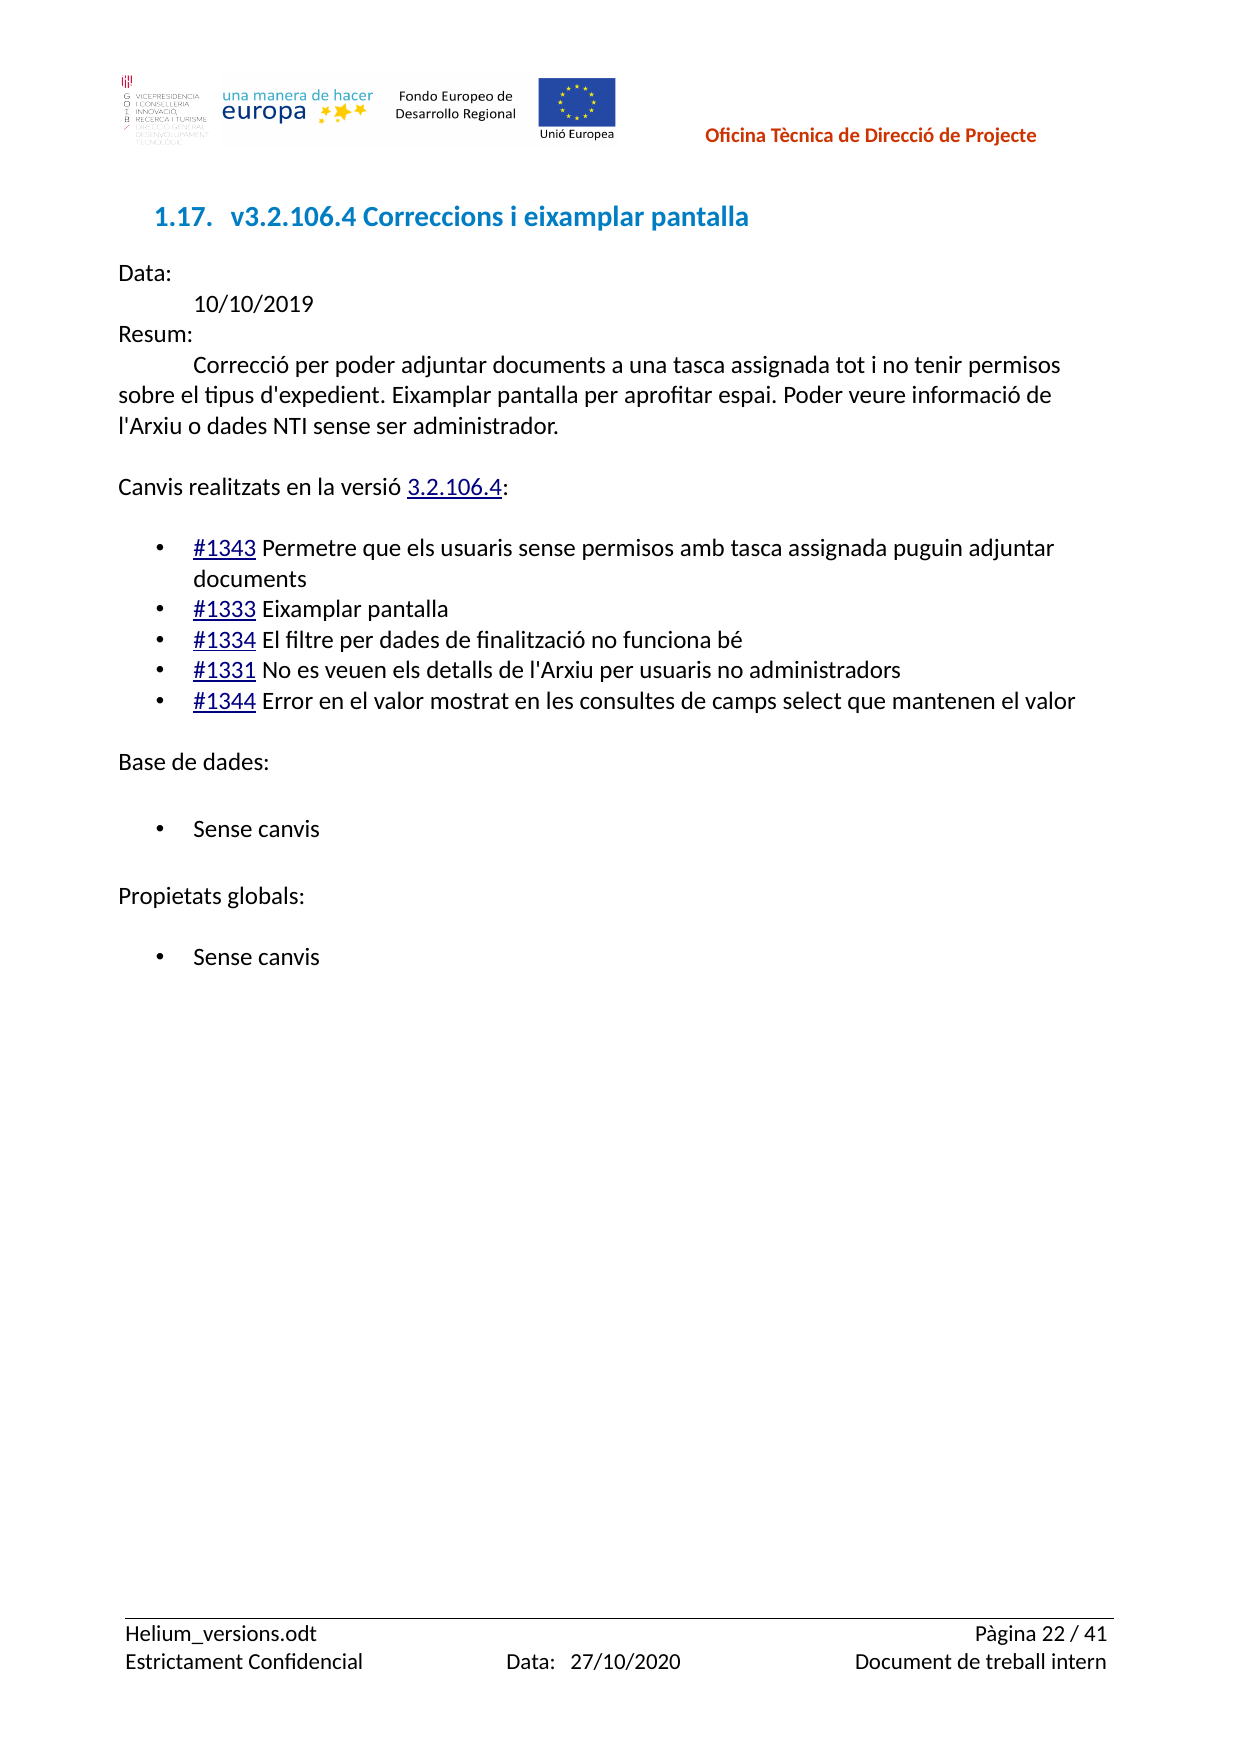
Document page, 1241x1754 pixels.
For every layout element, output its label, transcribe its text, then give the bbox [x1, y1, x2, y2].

text Data: [118, 258, 1122, 288]
list Sense canvis [156, 813, 1122, 843]
subtitle v3.2.106.4 Correccions i eixamplar pantalla [153, 198, 1122, 234]
list #1344 Error en el valor mostrat en les consultes de camps select que mantenen el valor [156, 685, 1122, 715]
text Canvis realitzats en la versió 3.2.106.4: [118, 471, 1122, 502]
text Correcció per poder adjuntar documents a una tasca assignada tot i no tenir permisos sobre el tipus d'expedient. Eixamplar pantalla per aprofitar espai. Poder veure informació de l'Arxiu o dades NTI sense ser administrador. [118, 349, 1122, 441]
picture [219, 73, 621, 147]
list Sense canvis [156, 941, 1122, 971]
text Resum: [118, 319, 1122, 349]
text Propietats globals: [118, 880, 1122, 910]
list #1331 No es veuen els detalls de l'Arxiu per usuaris no administradors [156, 654, 1122, 685]
list #1333 Eixamplar pantalla [156, 593, 1122, 624]
text Base de dades: [118, 746, 1122, 776]
text 10/10/2019 [118, 288, 1122, 319]
list #1343 Permetre que els usuaris sense permisos amb tasca assignada puguin adjuntar documents [156, 532, 1122, 593]
picture [118, 73, 213, 147]
list #1334 El filtre per dades de finalització no funciona bé [156, 624, 1122, 654]
